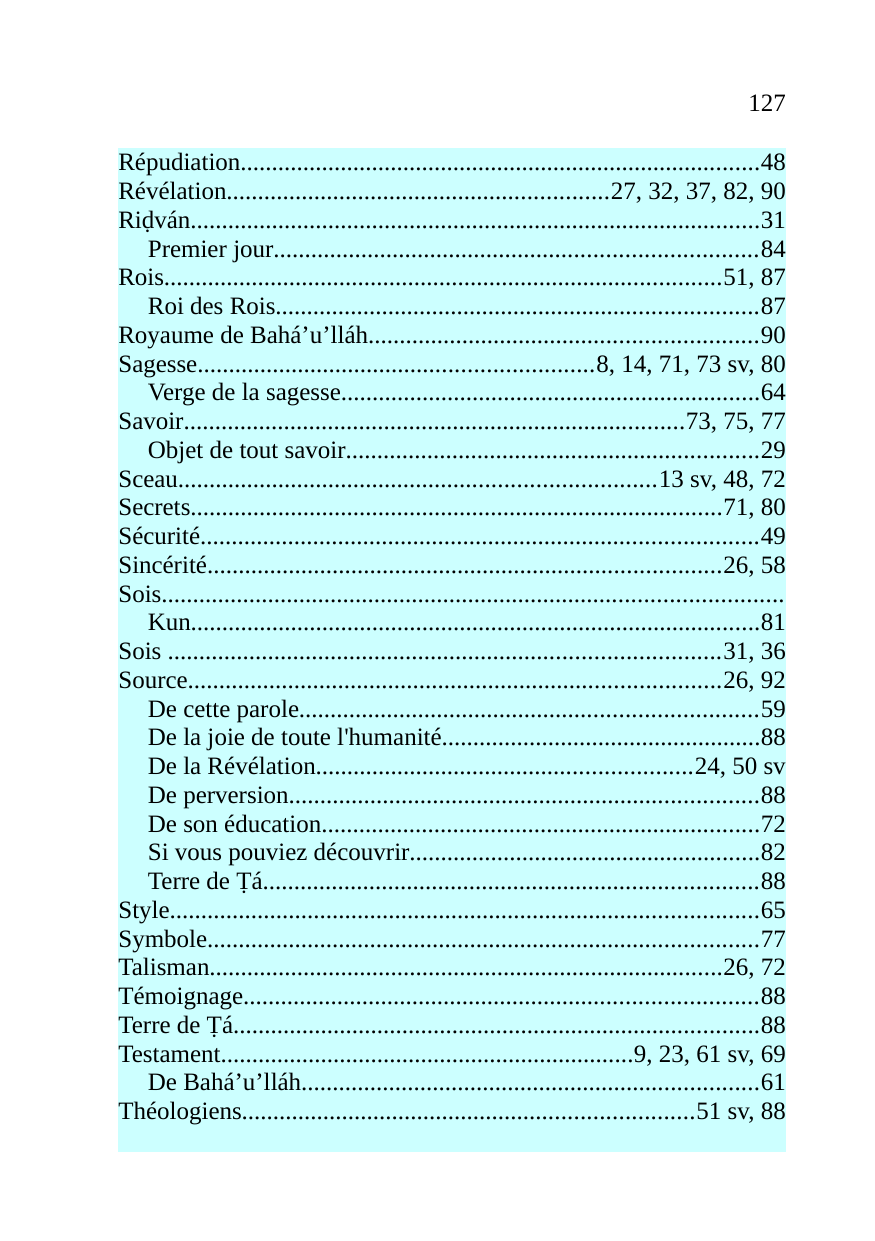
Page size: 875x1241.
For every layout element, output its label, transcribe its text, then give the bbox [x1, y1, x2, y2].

text Savoir 73, 75, 77 [118, 406, 786, 435]
text Sois [118, 579, 786, 607]
text Sagesse 8, 14, 71, 73 sv, 80 [118, 349, 786, 377]
text Secrets 71, 80 [118, 492, 786, 521]
text Verge de la sagesse 64 [148, 377, 786, 406]
text Sécurité 49 [118, 521, 786, 550]
text Talisman 26, 72 [118, 952, 786, 981]
text Terre de Ṭá 88 [148, 866, 786, 895]
text Si vous pouviez découvrir 82 [148, 837, 786, 866]
text De cette parole 59 [148, 694, 786, 722]
text Style 65 [118, 895, 786, 924]
text De la Révélation 24, 50 sv [148, 751, 786, 780]
text Testament 9, 23, 61 sv, 69 [118, 1039, 786, 1067]
text Révélation 27, 32, 37, 82, 90 [118, 176, 786, 205]
text Sois 31, 36 [118, 636, 786, 665]
text Royaume de Bahá’u’lláh 90 [118, 320, 786, 349]
text De son éducation 72 [148, 809, 786, 837]
text Terre de Ṭá 88 [118, 1010, 786, 1039]
text Premier jour 84 [148, 234, 786, 262]
text Sceau 13 sv, 48, 72 [118, 464, 786, 492]
text Témoignage 88 [118, 981, 786, 1010]
text Roi des Rois 87 [148, 291, 786, 320]
text De Bahá’u’lláh 61 [148, 1067, 786, 1096]
text Source 26, 92 [118, 665, 786, 694]
text Kun 81 [148, 607, 786, 636]
text Répudiation 48 [118, 147, 786, 176]
text Sincérité 26, 58 [118, 550, 786, 579]
text Objet de tout savoir 29 [148, 435, 786, 464]
text Rois 51, 87 [118, 262, 786, 291]
text Symbole 77 [118, 924, 786, 952]
text De perversion 88 [148, 780, 786, 809]
text De la joie de toute l'humanité 88 [148, 722, 786, 751]
text Riḍván 31 [118, 205, 786, 234]
text Théologiens 51 sv, 88 [118, 1096, 786, 1125]
